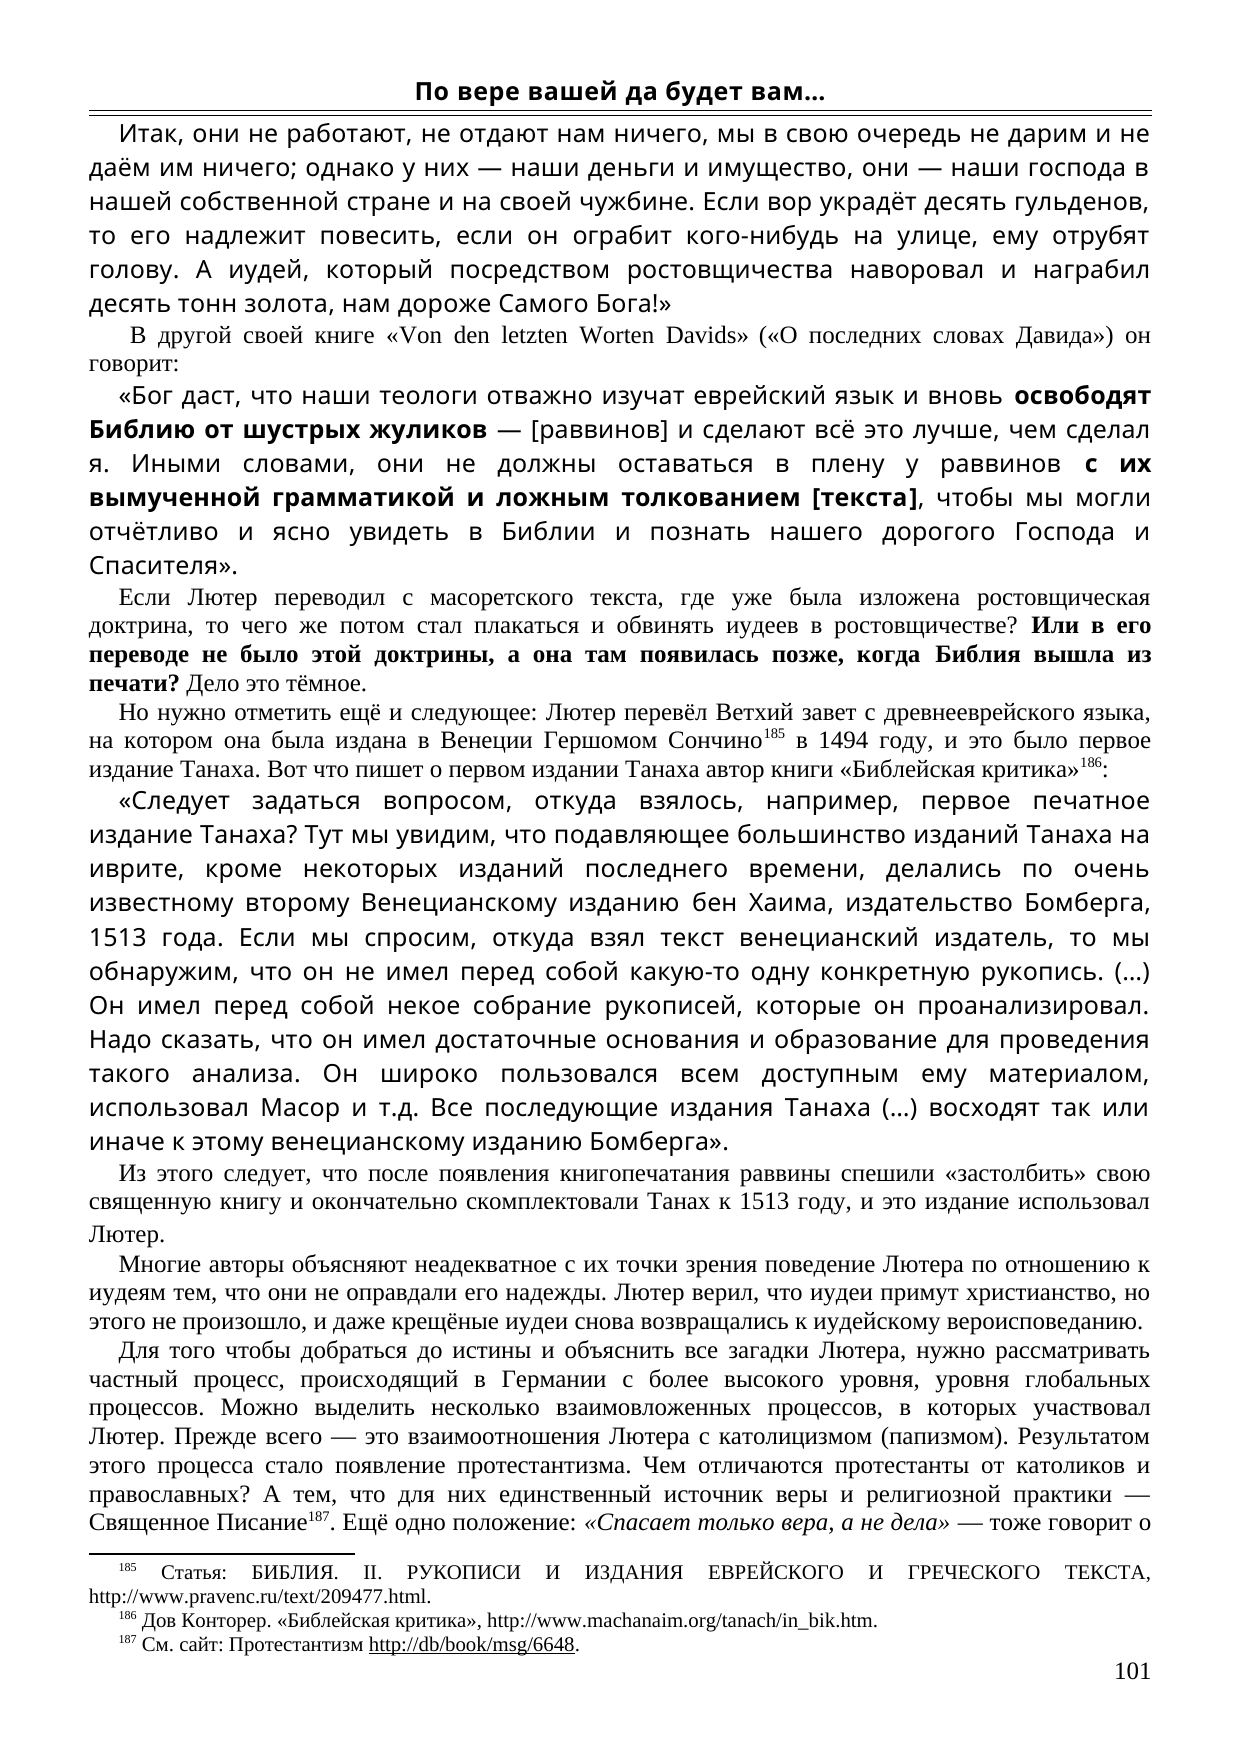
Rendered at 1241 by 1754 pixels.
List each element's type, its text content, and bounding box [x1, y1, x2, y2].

text Если Лютер переводил с масоретского текста, где уже была изложена ростовщическая доктрина, то чего же потом стал плакаться и обвинять иудеев в ростовщичестве? Или в его переводе не было этой доктрины, а она там появилась позже, когда Библия вышла из печати? Дело это тёмное. [89, 582, 1152, 697]
text «Следует задаться вопросом, откуда взялось, например, первое печатное издание Танаха? Тут мы увидим, что подавляющее большинство изданий Танаха на иврите, кроме некоторых изданий последнего времени, делались по очень известному второму Венецианскому изданию бен Хаима, издательство Бомберга, 1513 года. Если мы спросим, откуда взял текст венецианский издатель, то мы обнаружим, что он не имел перед собой какую-то одну конкретную рукопись. (…) Он имел перед собой некое собрание рукописей, которые он проанализировал. Надо сказать, что он имел достаточные основания и образование для проведения такого анализа. Он широко пользовался всем доступным ему материалом, использовал Масор и т.д. Все последующие издания Танаха (…) восходят так или иначе к этому венецианскому изданию Бомберга». [89, 783, 1152, 1158]
text Из этого следует, что после появления книгопечатания раввины спешили «застолбить» свою священную книгу и окончательно скомплектовали Танах к 1513 году, и это издание использовал Лютер. [89, 1158, 1152, 1249]
text См. сайт: Протестантизм http://db/book/msg/6648. [89, 1632, 1152, 1656]
text Но нужно отметить ещё и следующее: Лютер перевёл Ветхий завет с древнееврейского языка, на котором она была издана в Венеции Гершомом Сончино в 1494 году, и это было первое издание Танаха. Вот что пишет о первом издании Танаха автор книги «Библейская критика»: [89, 697, 1152, 783]
text Итак, они не работают, не отдают нам ничего, мы в свою очередь не дарим и не даём им ничего; однако у них — наши деньги и имущество, они — наши господа в нашей собственной стране и на своей чужбине. Если вор украдёт десять гульденов, то его надлежит повесить, если он ограбит кого-нибудь на улице, ему отрубят голову. А иудей, который посредством ростовщичества наворовал и награбил десять тонн золота, нам дороже Самого Бога!» [89, 116, 1152, 320]
text Многие авторы объясняют неадекватное с их точки зрения поведение Лютера по отношению к иудеям тем, что они не оправдали его надежды. Лютер верил, что иудеи примут христианство, но этого не произошло, и даже крещёные иудеи снова возвращались к иудейскому вероисповеданию. [89, 1249, 1152, 1335]
text Для того чтобы добраться до истины и объяснить все загадки Лютера, нужно рассматривать частный процесс, происходящий в Германии с более высокого уровня, уровня глобальных процессов. Можно выделить несколько взаимовложенных процессов, в которых участвовал Лютер. Прежде всего — это взаимоотношения Лютера с католицизмом (папизмом). Результатом этого процесса стало появление протестантизма. Чем отличаются протестанты от католиков и православных? А тем, что для них единственный источник веры и религиозной практики — Священное Писание. Ещё одно положение: «Спасает только вера, а не дела» — тоже говорит о [89, 1335, 1152, 1536]
text Дов Конторер. «Библейская критика», http://www.machanaim.org/tanach/in_bik.htm. [89, 1608, 1152, 1632]
text Статья: БИБЛИЯ. II. РУКОПИСИ И ИЗДАНИЯ ЕВРЕЙСКОГО И ГРЕЧЕСКОГО ТЕКСТА, http://www.pravenc.ru/text/209477.html. [89, 1560, 1152, 1608]
text «Бог даст, что наши теологи отважно изучат еврейский язык и вновь освободят Библию от шустрых жуликов — [раввинов] и сделают всё это лучше, чем сделал я. Иными словами, они не должны оставаться в плену у раввинов с их вымученной грамматикой и ложным толкованием [текста], чтобы мы могли отчётливо и ясно увидеть в Библии и познать нашего дорогого Господа и Спасителя». [89, 377, 1152, 582]
text В другой своей книге «Von den letzten Worten Davids» («О последних словах Давида») он говорит: [89, 320, 1152, 377]
